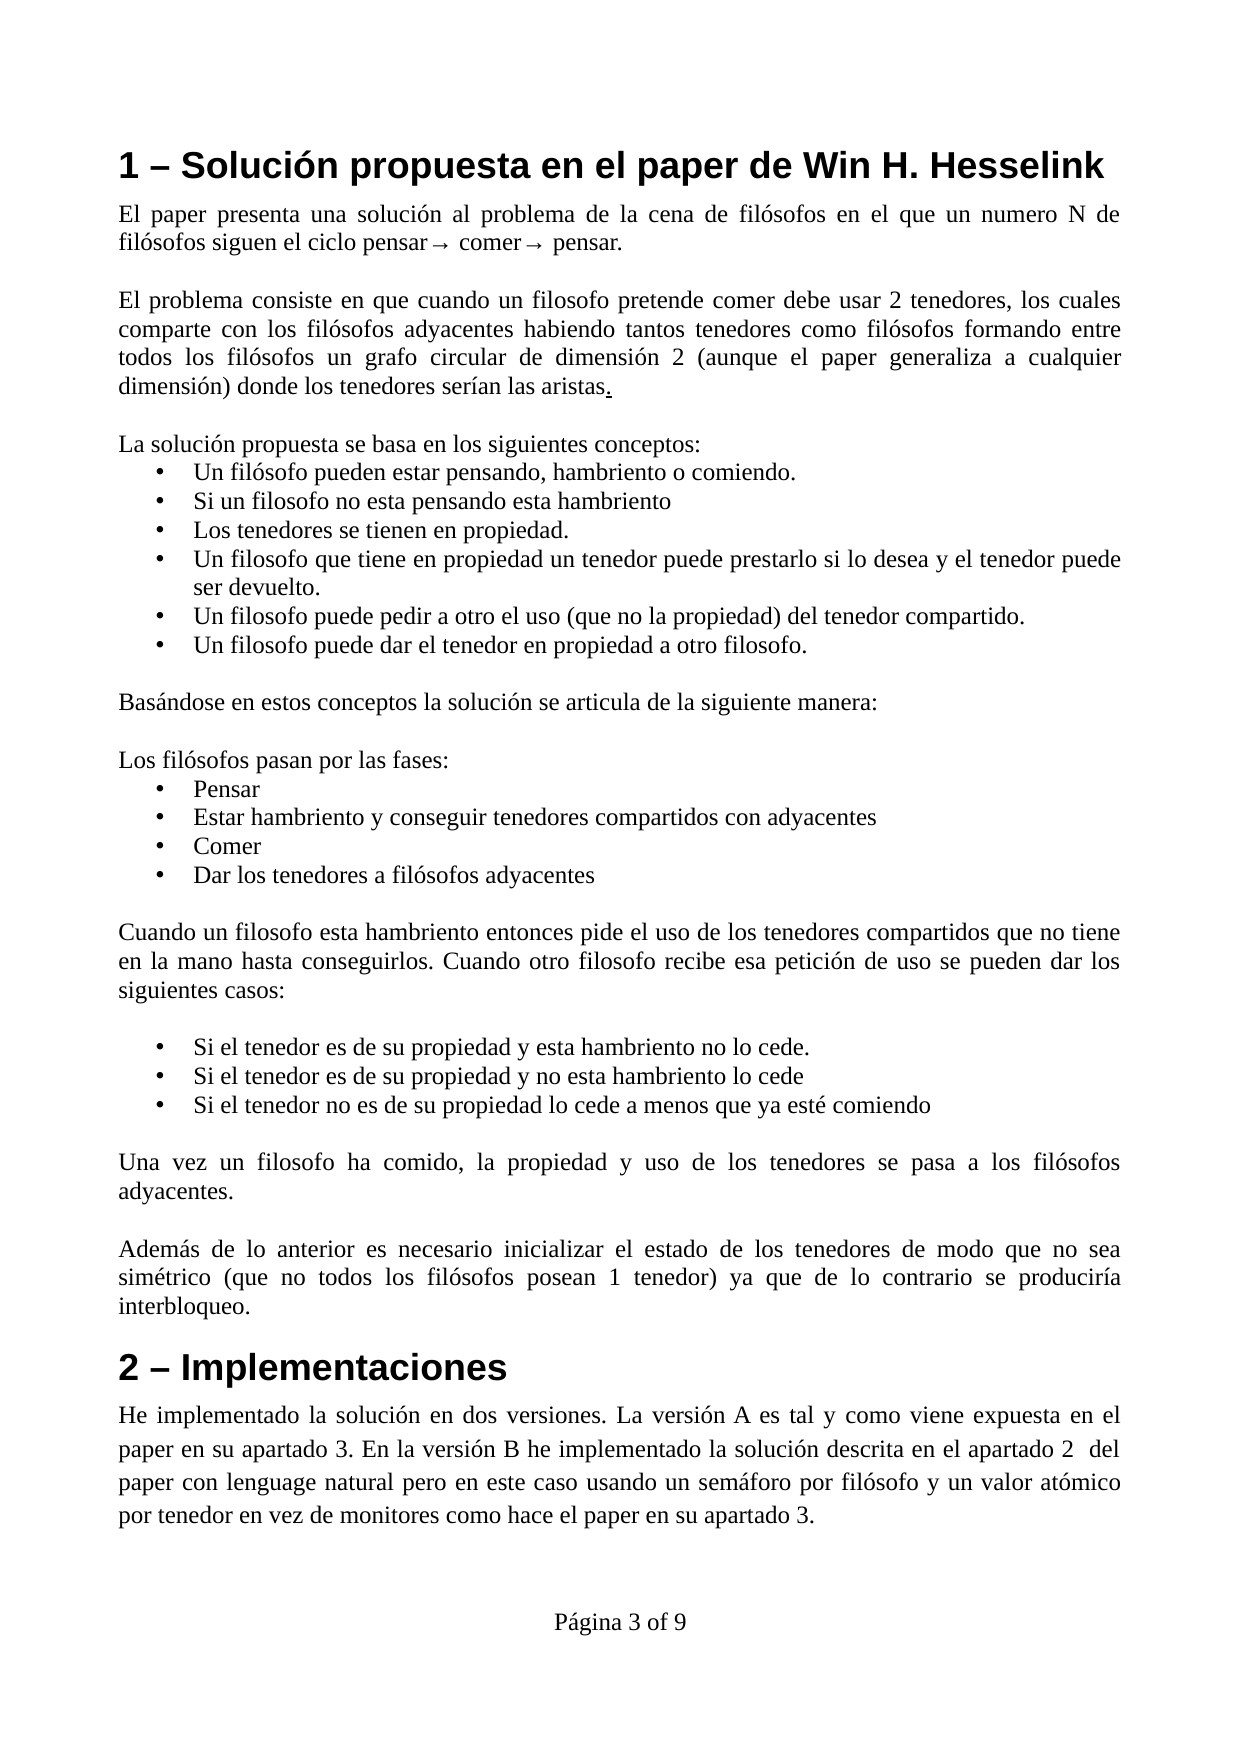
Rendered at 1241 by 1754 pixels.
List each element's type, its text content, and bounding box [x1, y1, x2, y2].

list Los tenedores se tienen en propiedad. [156, 515, 1122, 544]
text He implementado la solución en dos versiones. La versión A es tal y como viene expuesta en el paper en su apartado 3. En la versión B he implementado la solución descrita en el apartado 2 del paper con lenguage natural pero en este caso usando un semáforo por filósofo y un valor atómico por tenedor en vez de monitores como hace el paper en su apartado 3. [118, 1401, 1122, 1528]
list Un filosofo puede pedir a otro el uso (que no la propiedad) del tenedor compartido. [156, 601, 1122, 630]
text Los filósofos pasan por las fases: [118, 745, 1122, 774]
text El problema consiste en que cuando un filosofo pretende comer debe usar 2 tenedores, los cuales comparte con los filósofos adyacentes habiendo tantos tenedores como filósofos formando entre todos los filósofos un grafo circular de dimensión 2 (aunque el paper generaliza a cualquier dimensión) donde los tenedores serían las aristas. [118, 285, 1122, 400]
subtitle 1 – Solución propuesta en el paper de Win H. Hesselink [118, 143, 1122, 186]
list Un filosofo puede dar el tenedor en propiedad a otro filosofo. [156, 630, 1122, 659]
list Si un filosofo no esta pensando esta hambriento [156, 486, 1122, 515]
list Comer [156, 831, 1122, 860]
text El paper presenta una solución al problema de la cena de filósofos en el que un numero N de filósofos siguen el ciclo pensar→ comer→ pensar. [118, 199, 1122, 256]
subtitle 2 – Implementaciones [118, 1345, 1122, 1388]
text Una vez un filosofo ha comido, la propiedad y uso de los tenedores se pasa a los filósofos adyacentes. [118, 1147, 1122, 1205]
list Si el tenedor no es de su propiedad lo cede a menos que ya esté comiendo [156, 1090, 1122, 1119]
text Cuando un filosofo esta hambriento entonces pide el uso de los tenedores compartidos que no tiene en la mano hasta conseguirlos. Cuando otro filosofo recibe esa petición de uso se pueden dar los siguientes casos: [118, 917, 1122, 1004]
list Un filosofo que tiene en propiedad un tenedor puede prestarlo si lo desea y el tenedor puede ser devuelto. [156, 544, 1122, 601]
text La solución propuesta se basa en los siguientes conceptos: [118, 429, 1122, 457]
list Pensar [156, 774, 1122, 802]
text Basándose en estos conceptos la solución se articula de la siguiente manera: [118, 687, 1122, 716]
list Si el tenedor es de su propiedad y esta hambriento no lo cede. [156, 1032, 1122, 1061]
list Dar los tenedores a filósofos adyacentes [156, 860, 1122, 889]
text Además de lo anterior es necesario inicializar el estado de los tenedores de modo que no sea simétrico (que no todos los filósofos posean 1 tenedor) ya que de lo contrario se produciría interbloqueo. [118, 1234, 1122, 1320]
list Si el tenedor es de su propiedad y no esta hambriento lo cede [156, 1061, 1122, 1090]
list Un filósofo pueden estar pensando, hambriento o comiendo. [156, 457, 1122, 486]
list Estar hambriento y conseguir tenedores compartidos con adyacentes [156, 802, 1122, 831]
